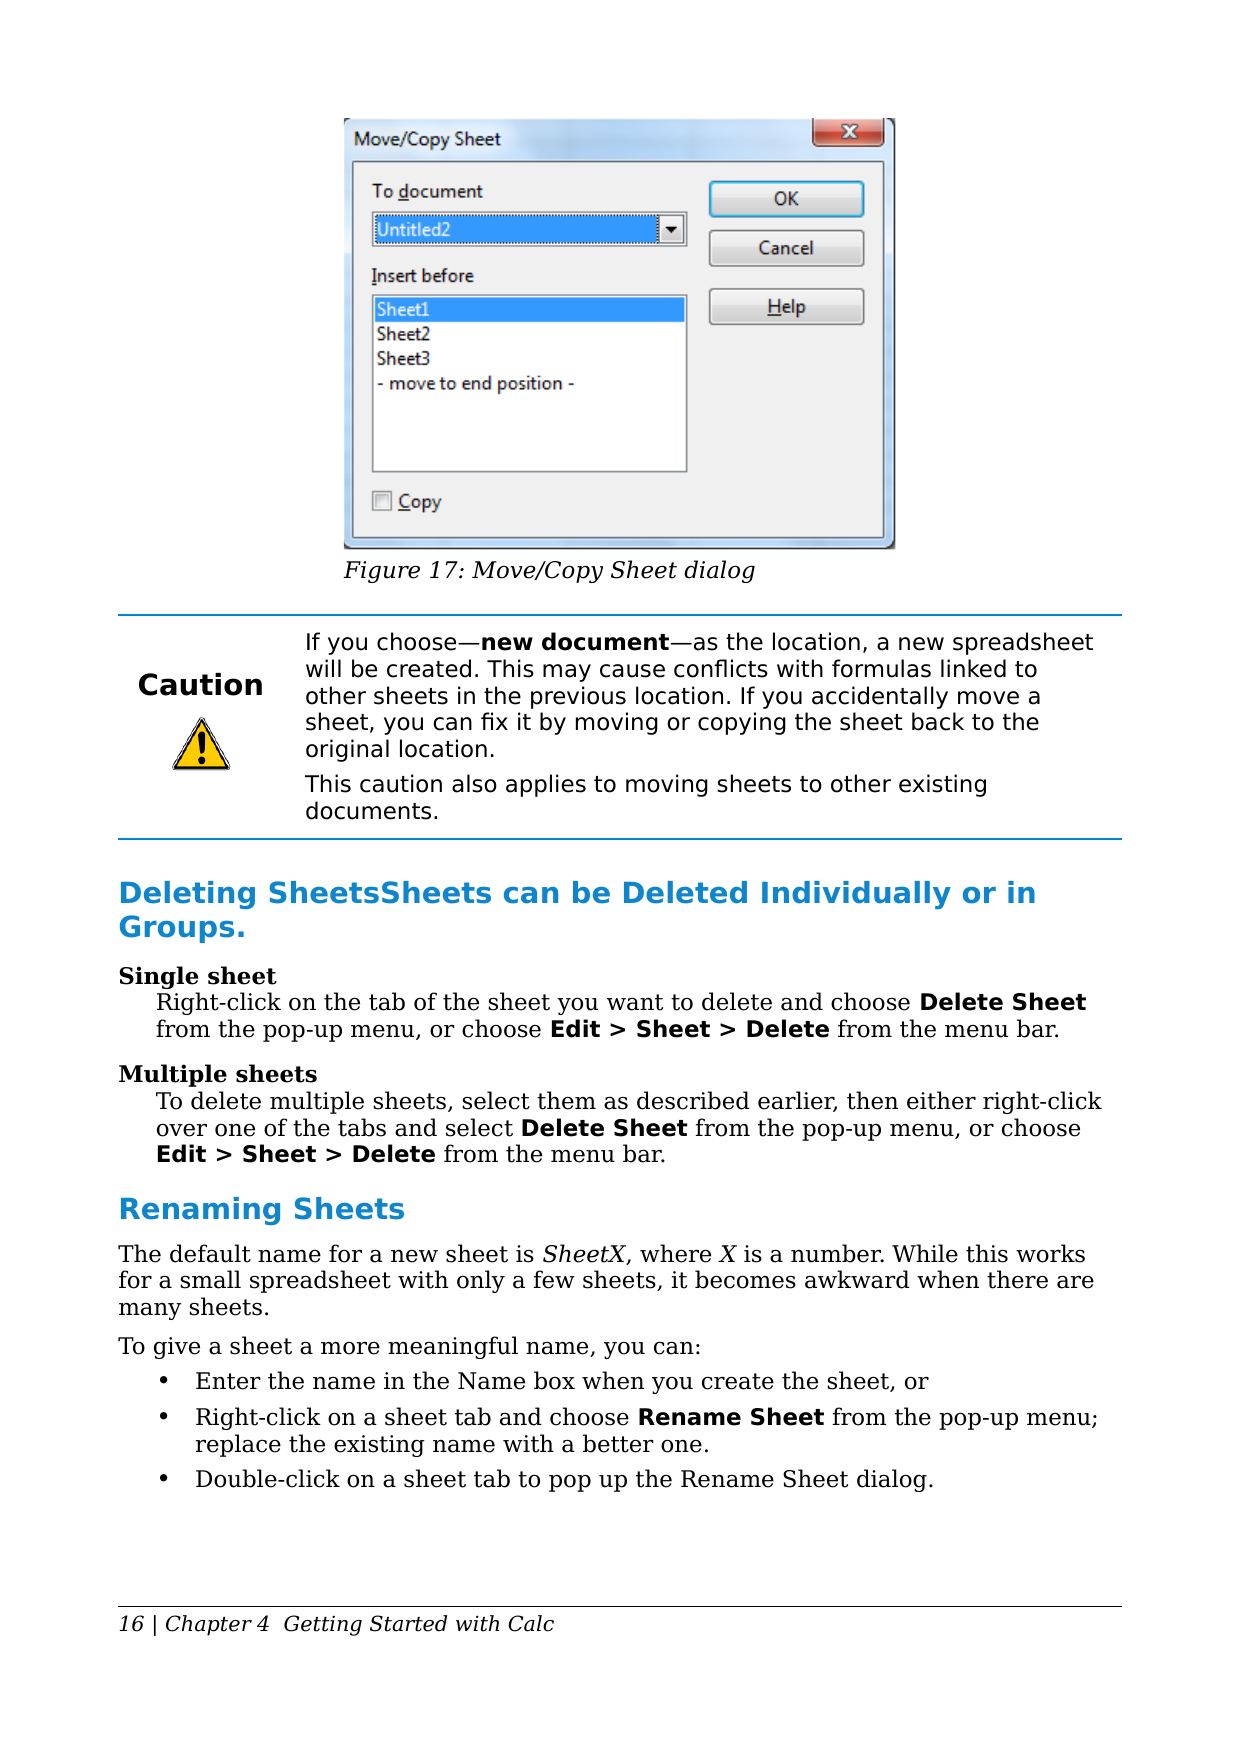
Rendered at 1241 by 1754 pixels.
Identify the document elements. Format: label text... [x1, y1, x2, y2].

subtitle Deleting SheetsSheets can be Deleted Individually or in Groups. [118, 876, 1122, 944]
list Right-click on a sheet tab and choose Rename Sheet from the pop-up menu; replace the existing name with a better one. [156, 1402, 1122, 1458]
table_header If you choose—new document—as the location, a new spreadsheet will be created. This may cause conflicts with formulas linked to other sheets in the previous location. If you accidentally move a sheet, you can fix it by moving or copying the sheet back to the original location. This caution also applies to moving sheets to other existing documents. [283, 616, 1122, 837]
text Multiple sheets [118, 1061, 1122, 1088]
list To give a sheet a more meaningful name, you can: [118, 1333, 1122, 1360]
text To delete multiple sheets, select them as described earlier, then either right-click over one of the tabs and select Delete Sheet from the pop-up menu, or choose Edit > Sheet > Delete from the menu bar. [156, 1088, 1122, 1168]
list Enter the name in the Name box when you create the sheet, or [156, 1366, 1122, 1396]
table_header Caution [118, 616, 283, 837]
text The default name for a new sheet is SheetX, where X is a number. While this works for a small spreadsheet with only a few sheets, it becomes awkward when there are many sheets. [118, 1239, 1122, 1321]
text Figure : Move/Copy Sheet dialog [344, 557, 896, 584]
text Right-click on the tab of the sheet you want to delete and choose Delete Sheet from the pop‑up menu, or choose Edit > Sheet > Delete from the menu bar. [156, 989, 1122, 1043]
text Single sheet [118, 963, 1122, 989]
subtitle Renaming Sheets [118, 1192, 1122, 1226]
picture [343, 118, 897, 551]
list Double-click on a sheet tab to pop up the Rename Sheet dialog. [156, 1464, 1122, 1493]
picture [168, 714, 233, 774]
